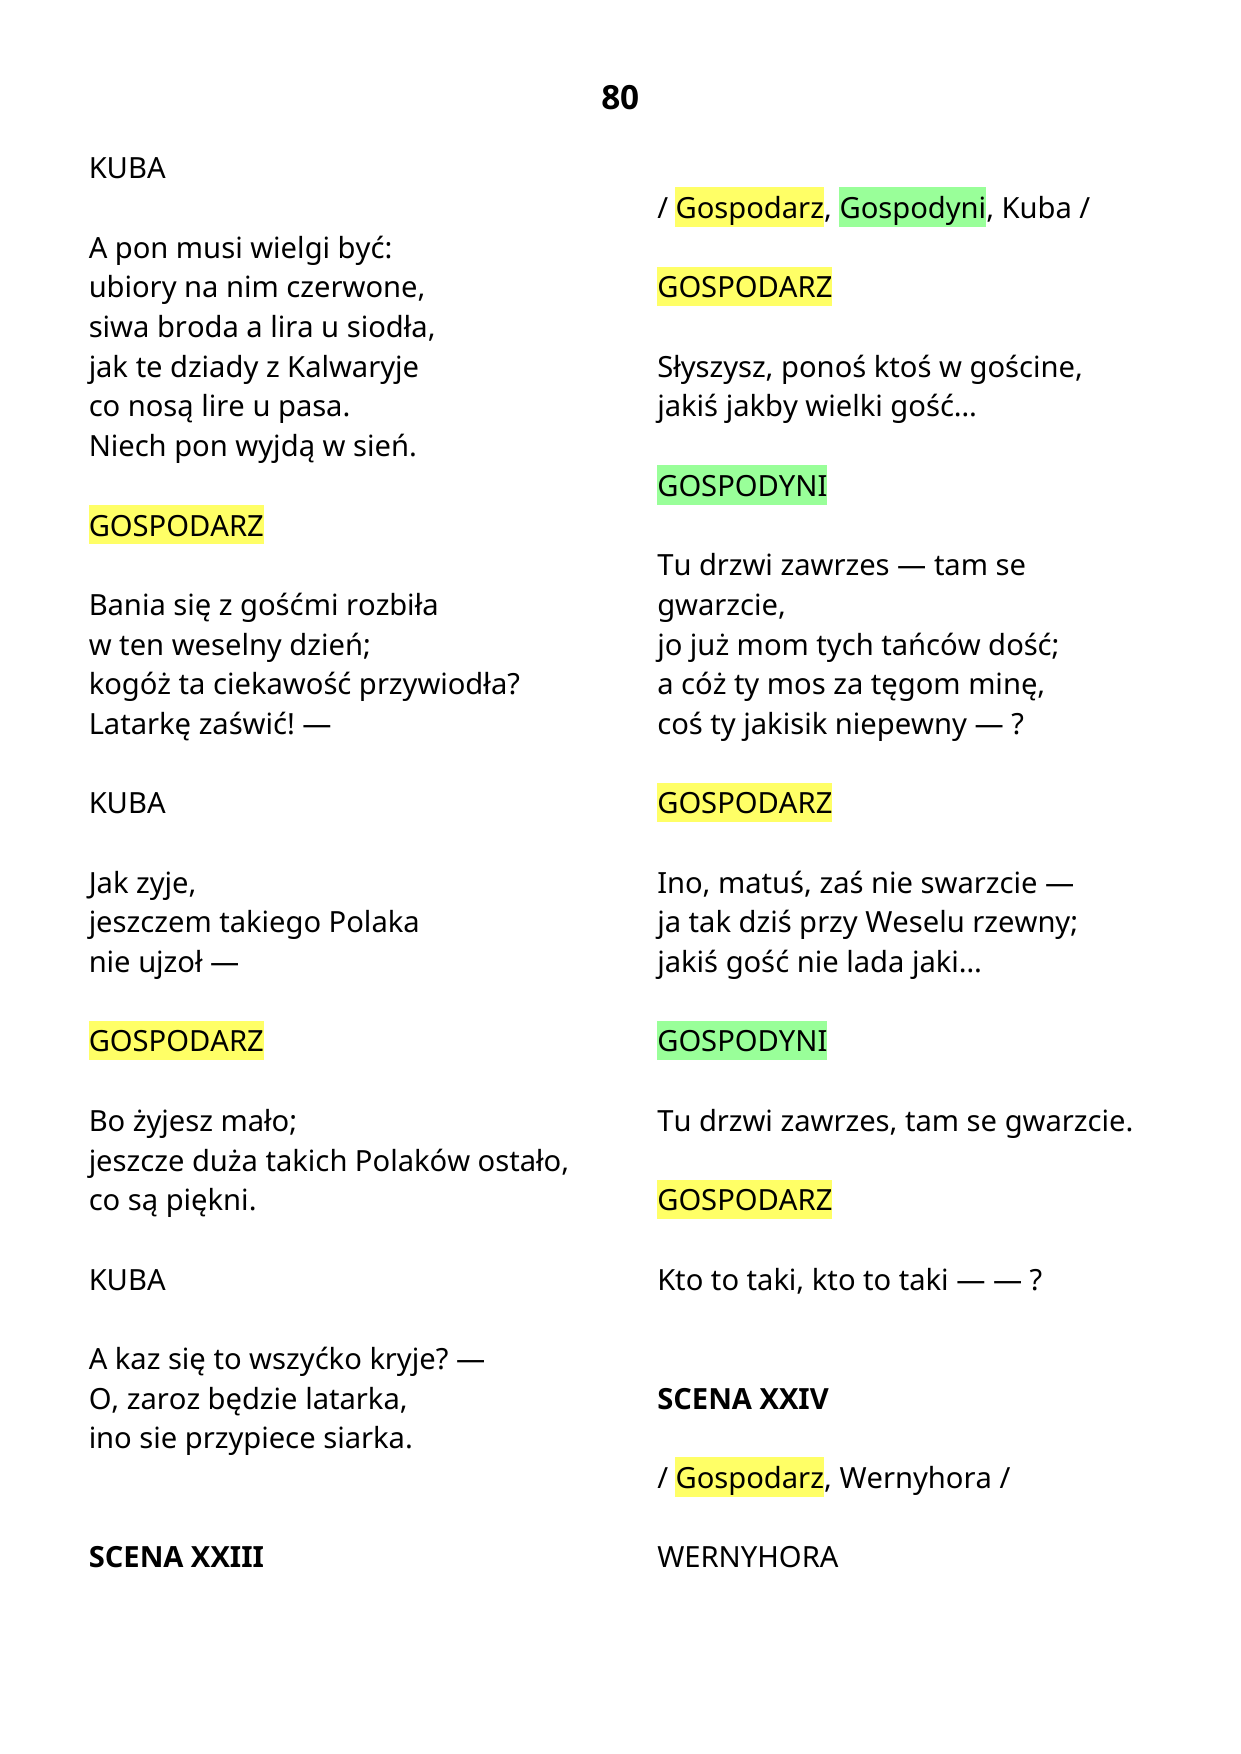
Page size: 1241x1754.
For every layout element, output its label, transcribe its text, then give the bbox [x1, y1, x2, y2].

text KUBA [88, 783, 583, 822]
text ubiory na nim czerwone, [88, 267, 583, 306]
text siwa broda a lira u siodła, [88, 306, 583, 346]
text jeszcze duża takich Polaków ostało, [88, 1140, 583, 1179]
text jeszczem takiego Polaka [88, 902, 583, 941]
text GOSPODARZ [88, 505, 583, 544]
text nie ujzoł — [88, 941, 583, 981]
text jakiś gość nie lada jaki… [657, 941, 1152, 981]
text co nosą lire u pasa. [88, 386, 583, 425]
text Niech pon wyjdą w sień. [88, 425, 583, 465]
text Ino, matuś, zaś nie swarzcie — [657, 862, 1152, 902]
text GOSPODARZ [657, 783, 1152, 822]
text Kto to taki, kto to taki — — ? [657, 1259, 1152, 1298]
text coś ty jakisik niepewny — ? [657, 703, 1152, 743]
text kogóż ta ciekawość przywiodła? [88, 663, 583, 703]
text jakiś jakby wielki gość… [657, 386, 1152, 425]
text GOSPODYNI [657, 465, 1152, 505]
text Bo żyjesz mało; [88, 1100, 583, 1140]
text jak te dziady z Kalwaryje [88, 346, 583, 386]
text A pon musi wielgi być: [88, 227, 583, 267]
text GOSPODYNI [657, 1021, 1152, 1060]
text KUBA [88, 1259, 583, 1298]
text KUBA [88, 148, 583, 187]
text Słyszysz, ponoś ktoś w gościne, [657, 346, 1152, 386]
text Jak zyje, [88, 862, 583, 902]
text / Gospodarz, Gospodyni, Kuba / [657, 187, 1152, 227]
text O, zaroz będzie latarka, [88, 1378, 583, 1418]
text jo już mom tych tańców dość; [657, 624, 1152, 663]
text GOSPODARZ [657, 1179, 1152, 1219]
text SCENA XXIII [88, 1537, 583, 1576]
text Latarkę zaświć! — [88, 703, 583, 743]
text ino sie przypiece siarka. [88, 1418, 583, 1457]
text A kaz się to wszyćko kryje? — [88, 1338, 583, 1378]
text co są piękni. [88, 1179, 583, 1219]
text GOSPODARZ [657, 267, 1152, 306]
text GOSPODARZ [88, 1021, 583, 1060]
text ja tak dziś przy Weselu rzewny; [657, 902, 1152, 941]
text w ten weselny dzień; [88, 624, 583, 663]
text Tu drzwi zawrzes — tam se gwarzcie, [657, 544, 1152, 624]
text WERNYHORA [657, 1537, 1152, 1576]
text / Gospodarz, Wernyhora / [657, 1457, 1152, 1497]
text SCENA XXIV [657, 1378, 1152, 1418]
text Tu drzwi zawrzes, tam se gwarzcie. [657, 1100, 1152, 1140]
text Bania się z gośćmi rozbiła [88, 584, 583, 624]
text a cóż ty mos za tęgom minę, [657, 663, 1152, 703]
